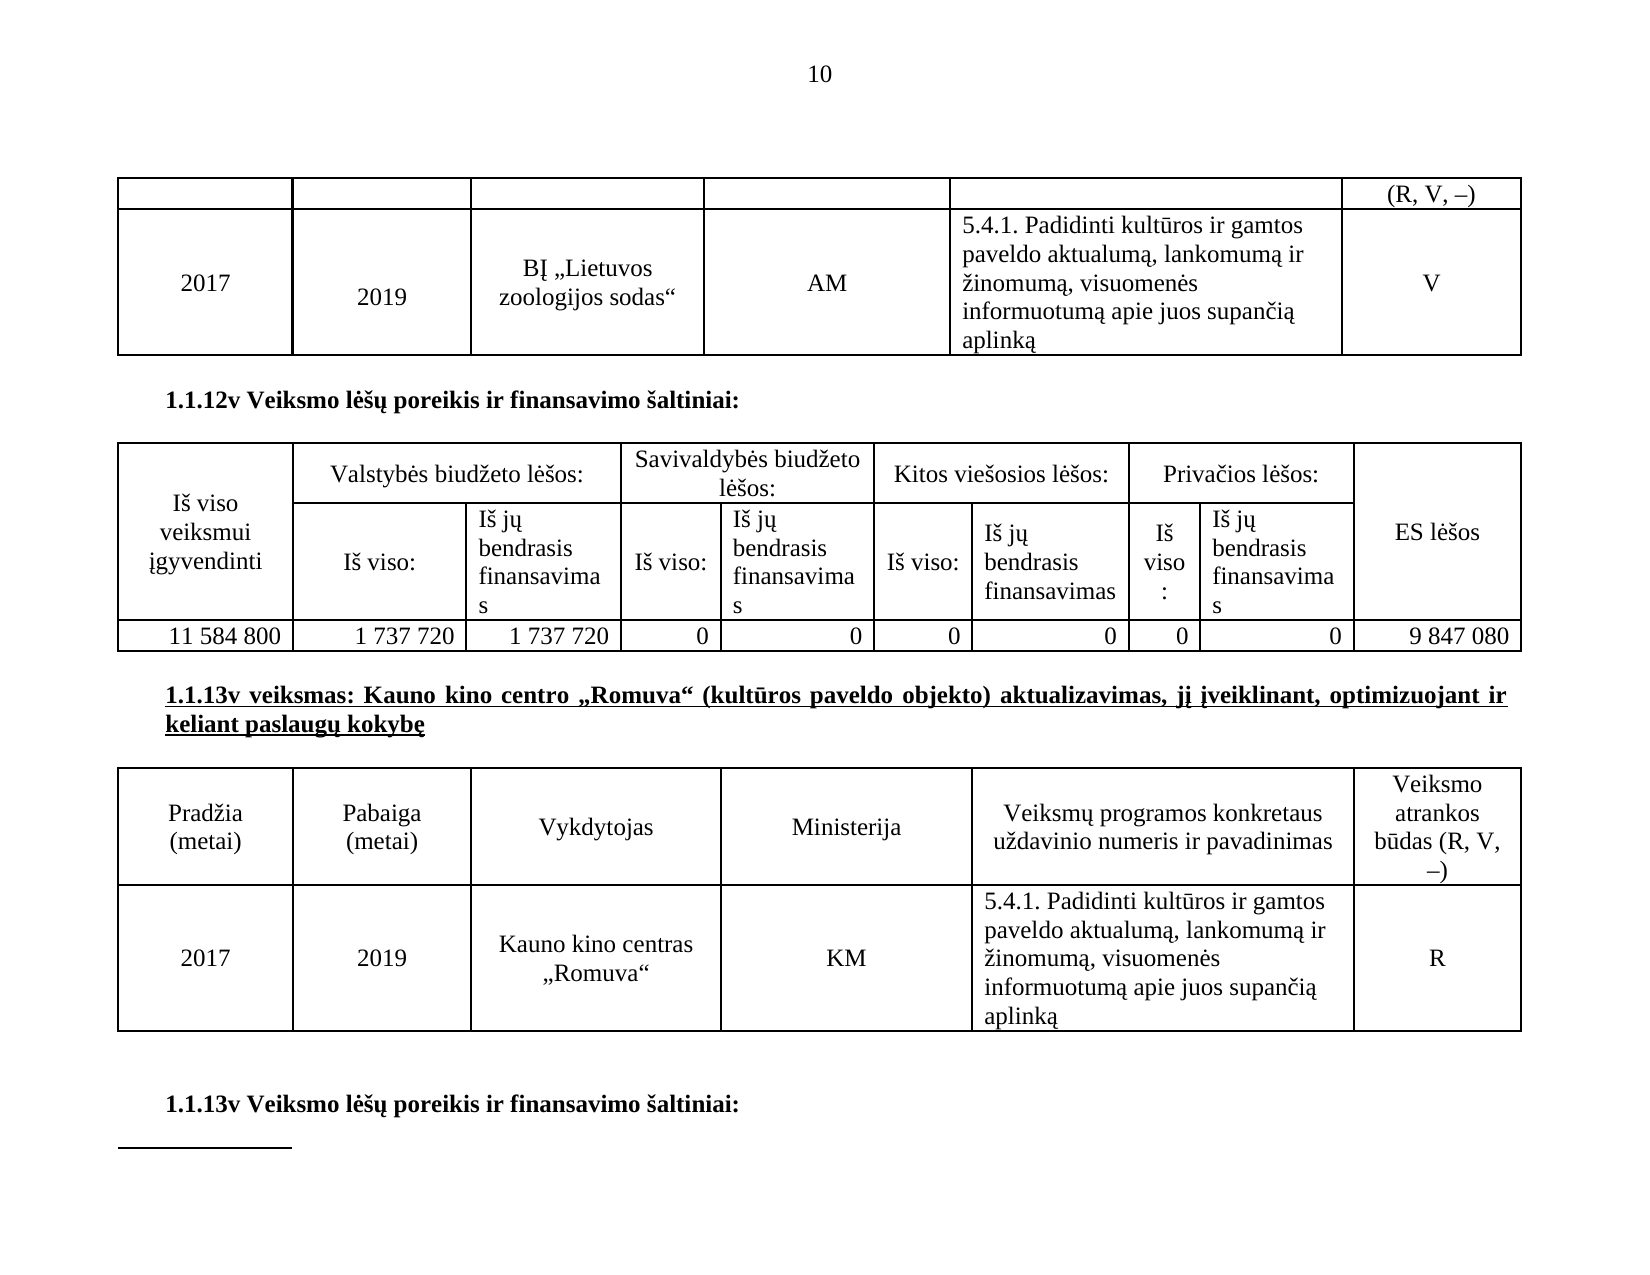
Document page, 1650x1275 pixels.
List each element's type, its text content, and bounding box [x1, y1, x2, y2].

table_cell [1329, 414, 1380, 442]
table_cell [118, 652, 153, 738]
table_cell [986, 414, 1068, 442]
table_cell [1380, 738, 1521, 767]
table_cell [118, 414, 153, 442]
table_cell [732, 1032, 756, 1061]
table_cell Veiksmo atrankos būdas (R, V, –) [1355, 769, 1520, 884]
table_cell [621, 738, 732, 767]
table_cell 11 584 800 [119, 621, 292, 650]
table_cell [1075, 1118, 1145, 1147]
table_cell [480, 1118, 608, 1147]
table_cell Iš viso: [875, 504, 971, 619]
table_cell Veiksmų programos konkretaus uždavinio numeris ir pavadinimas [973, 769, 1353, 884]
table_cell [1230, 1032, 1329, 1061]
table_cell [1145, 1118, 1237, 1147]
table_cell Iš viso veiksmui įgyvendinti [119, 444, 292, 619]
table_cell [153, 738, 293, 767]
table_cell [1394, 1118, 1446, 1147]
table_cell [1230, 414, 1329, 442]
table_cell R [1355, 886, 1520, 1030]
table_header 1.1.12v Veiksmo lėšų poreikis ir finansavimo šaltiniai: [153, 385, 1353, 413]
table_cell [450, 1118, 480, 1147]
table_cell Kauno kino centras „Romuva“ [472, 886, 720, 1030]
table_cell [1329, 738, 1380, 767]
table_cell [294, 179, 470, 208]
table_cell [293, 738, 466, 767]
table_cell Valstybės biudžeto lėšos: [294, 444, 620, 502]
table_cell [292, 1118, 449, 1147]
table_cell [621, 1032, 732, 1061]
table_cell [153, 1118, 292, 1147]
table_cell [608, 1118, 759, 1147]
table_cell [1237, 1118, 1335, 1147]
table_cell [785, 1118, 970, 1147]
table_cell Kitos viešosios lėšos: [875, 444, 1128, 502]
table_cell 2019 [294, 210, 470, 354]
table_cell [1068, 414, 1137, 442]
table_cell 0 [722, 621, 873, 650]
table_cell 0 [875, 621, 971, 650]
table_header [118, 1089, 153, 1118]
table_cell [705, 179, 949, 208]
table_cell [1068, 738, 1137, 767]
table_cell [492, 414, 621, 442]
table_cell [951, 179, 1341, 208]
table_cell [466, 414, 492, 442]
table_cell ES lėšos [1355, 444, 1520, 619]
table_cell V [1343, 210, 1520, 354]
table_cell 0 [1130, 621, 1199, 650]
table_cell 2017 [119, 886, 292, 1030]
table_cell [756, 738, 962, 767]
table_cell AM [705, 210, 949, 354]
table_cell 1.1.13v veiksmas: Kauno kino centro „Romuva“ (kultūros paveldo objekto) aktualizavimas, jį įveiklinant, optimizuojant ir keliant paslaugų kokybę [153, 652, 1521, 738]
table_cell [153, 414, 293, 442]
table_cell 0 [1201, 621, 1353, 650]
table_cell [995, 1118, 1075, 1147]
table_cell [962, 414, 986, 442]
table_cell Iš viso: [1130, 504, 1199, 619]
table_cell [492, 738, 621, 767]
table_cell [293, 414, 466, 442]
table_cell Iš viso: [294, 504, 465, 619]
table_cell [986, 738, 1068, 767]
table_cell 1 737 720 [467, 621, 620, 650]
table_cell [732, 738, 756, 767]
table_cell 2017 [119, 210, 291, 354]
table_cell [756, 1032, 962, 1061]
table_cell [118, 1032, 153, 1061]
table_cell [1230, 738, 1329, 767]
table_cell Pabaiga (metai) [294, 769, 470, 884]
table_cell [1068, 1032, 1137, 1061]
table_cell [466, 738, 492, 767]
table_cell [1446, 1118, 1521, 1147]
table_cell Iš jų bendrasis finansavimas [722, 504, 873, 619]
table_cell [118, 1118, 153, 1147]
table_cell 2019 [294, 886, 470, 1030]
table_cell 9 847 080 [1355, 621, 1520, 650]
table_cell Privačios lėšos: [1130, 444, 1353, 502]
table_cell Savivaldybės biudžeto lėšos: [622, 444, 873, 502]
table_cell [492, 1032, 621, 1061]
table_cell Iš jų bendrasis finansavimas [467, 504, 620, 619]
table_cell [1335, 1118, 1394, 1147]
table_cell 5.4.1. Padidinti kultūros ir gamtos paveldo aktualumą, lankomumą ir žinomumą, visuomenės informuotumą apie juos supančią aplinką [951, 210, 1341, 354]
table_cell [1137, 738, 1230, 767]
table_header [1354, 385, 1521, 413]
table_cell [621, 414, 732, 442]
table_cell Iš viso: [622, 504, 720, 619]
table_cell [986, 1032, 1068, 1061]
table_cell [756, 414, 962, 442]
table_header [118, 385, 153, 413]
table_cell BĮ „Lietuvos zoologijos sodas“ [472, 210, 703, 354]
table_cell [1329, 1032, 1380, 1061]
table_cell [1137, 414, 1230, 442]
table_cell 0 [622, 621, 720, 650]
table_cell (R, V, –) [1343, 179, 1520, 208]
table_cell [118, 738, 153, 767]
table_cell [732, 414, 756, 442]
table_cell 5.4.1. Padidinti kultūros ir gamtos paveldo aktualumą, lankomumą ir žinomumą, visuomenės informuotumą apie juos supančią aplinką [973, 886, 1353, 1030]
table_cell Iš jų bendrasis finansavimas [1201, 504, 1353, 619]
table_cell 1 737 720 [294, 621, 465, 650]
table_cell [466, 1032, 492, 1061]
table_cell Ministerija [722, 769, 971, 884]
table_cell [1380, 414, 1521, 442]
table_cell [1380, 1032, 1521, 1061]
table_cell [119, 179, 291, 208]
table_cell [962, 738, 986, 767]
table_cell [472, 179, 703, 208]
table_cell Iš jų bendrasis finansavimas [973, 504, 1128, 619]
table_cell [1137, 1032, 1230, 1061]
table_cell [970, 1118, 995, 1147]
table_cell KM [722, 886, 971, 1030]
table_cell [760, 1118, 784, 1147]
table_cell [962, 1032, 986, 1061]
table_header 1.1.13v Veiksmo lėšų poreikis ir finansavimo šaltiniai: [153, 1089, 1369, 1118]
table_cell [153, 1032, 293, 1061]
table_header [1369, 1089, 1521, 1118]
table_cell [293, 1032, 466, 1061]
table_cell Vykdytojas [472, 769, 720, 884]
table_cell Pradžia (metai) [119, 769, 292, 884]
table_cell 0 [973, 621, 1128, 650]
